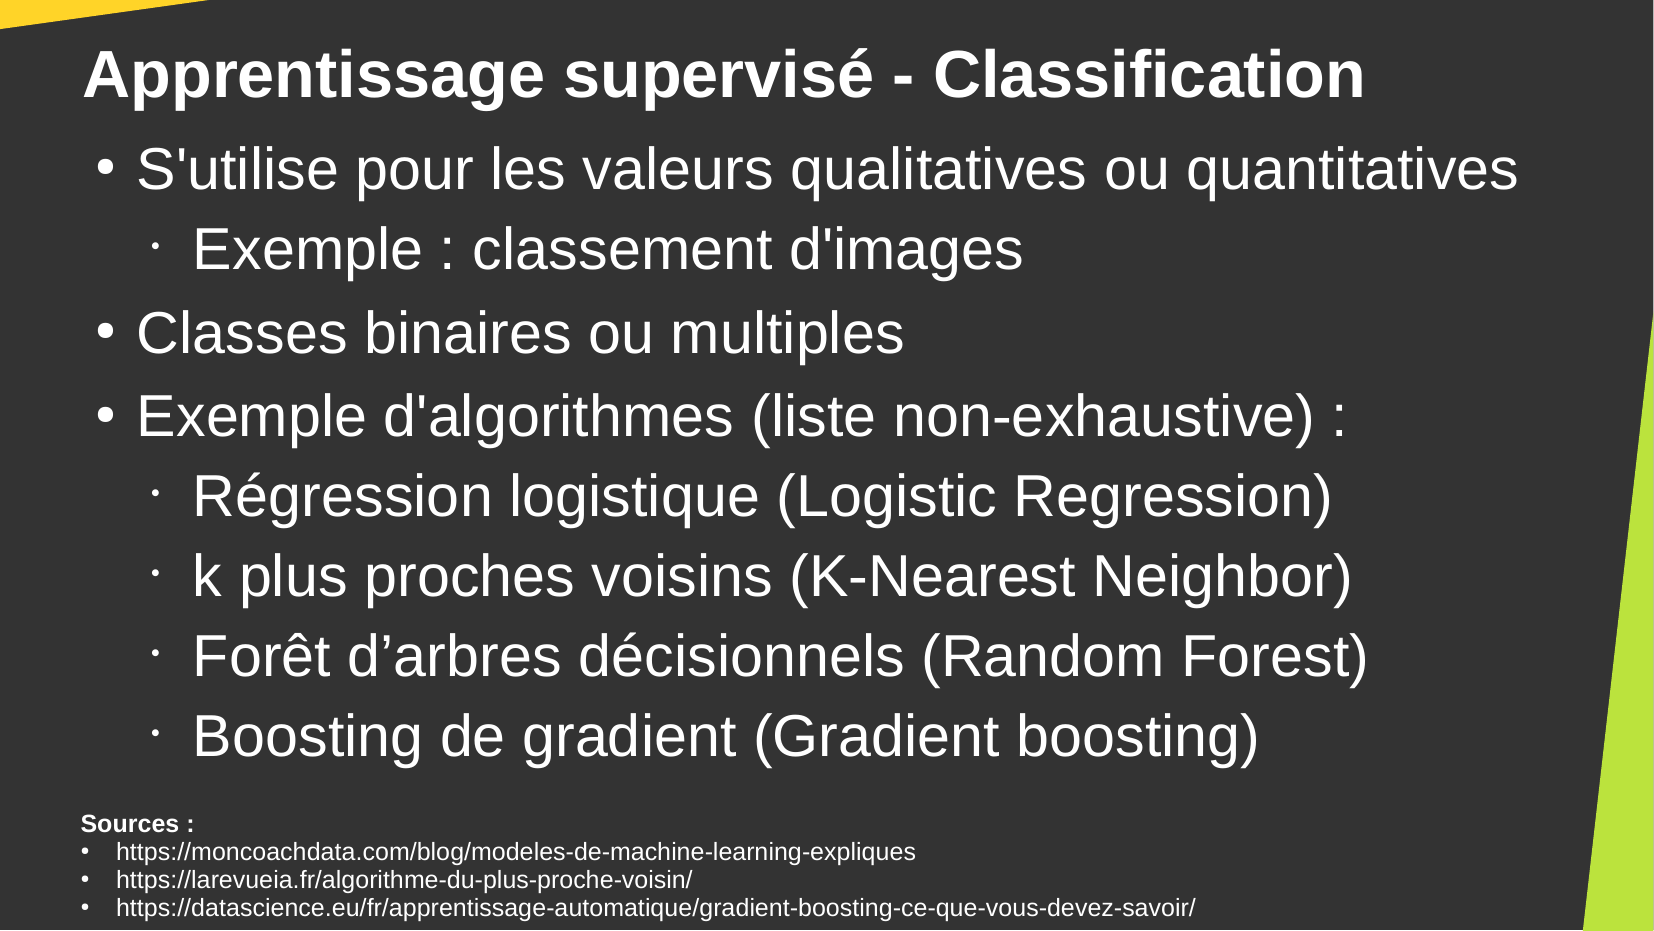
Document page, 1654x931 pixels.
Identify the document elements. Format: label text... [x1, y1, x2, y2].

text_box Sources : https://moncoachdata.com/blog/modeles-de-machine-learning-expliques https://larevueia.fr/algorithme-du-plus-proche-voisin/ https://datascience.eu/fr/apprentissage-automatique/gradient-boosting-ce-que-vous-devez-savoir/ [65, 802, 1483, 930]
text_box [1582, 306, 1654, 931]
text_box [0, 0, 209, 30]
list S'utilise pour les valeurs qualitatives ou quantitatives Exemple : classement d'images Classes binaires ou multiples Exemple d'algorithmes (liste non-exhaustive) : Régression logistique (Logistic Regression) k plus proches voisins (K-Nearest Neighbor) Forêt d’arbres décisionnels (Random Forest) Boosting de gradient (Gradient boosting) [80, 135, 1560, 780]
title Apprentissage supervisé - Classification [82, 37, 1571, 115]
